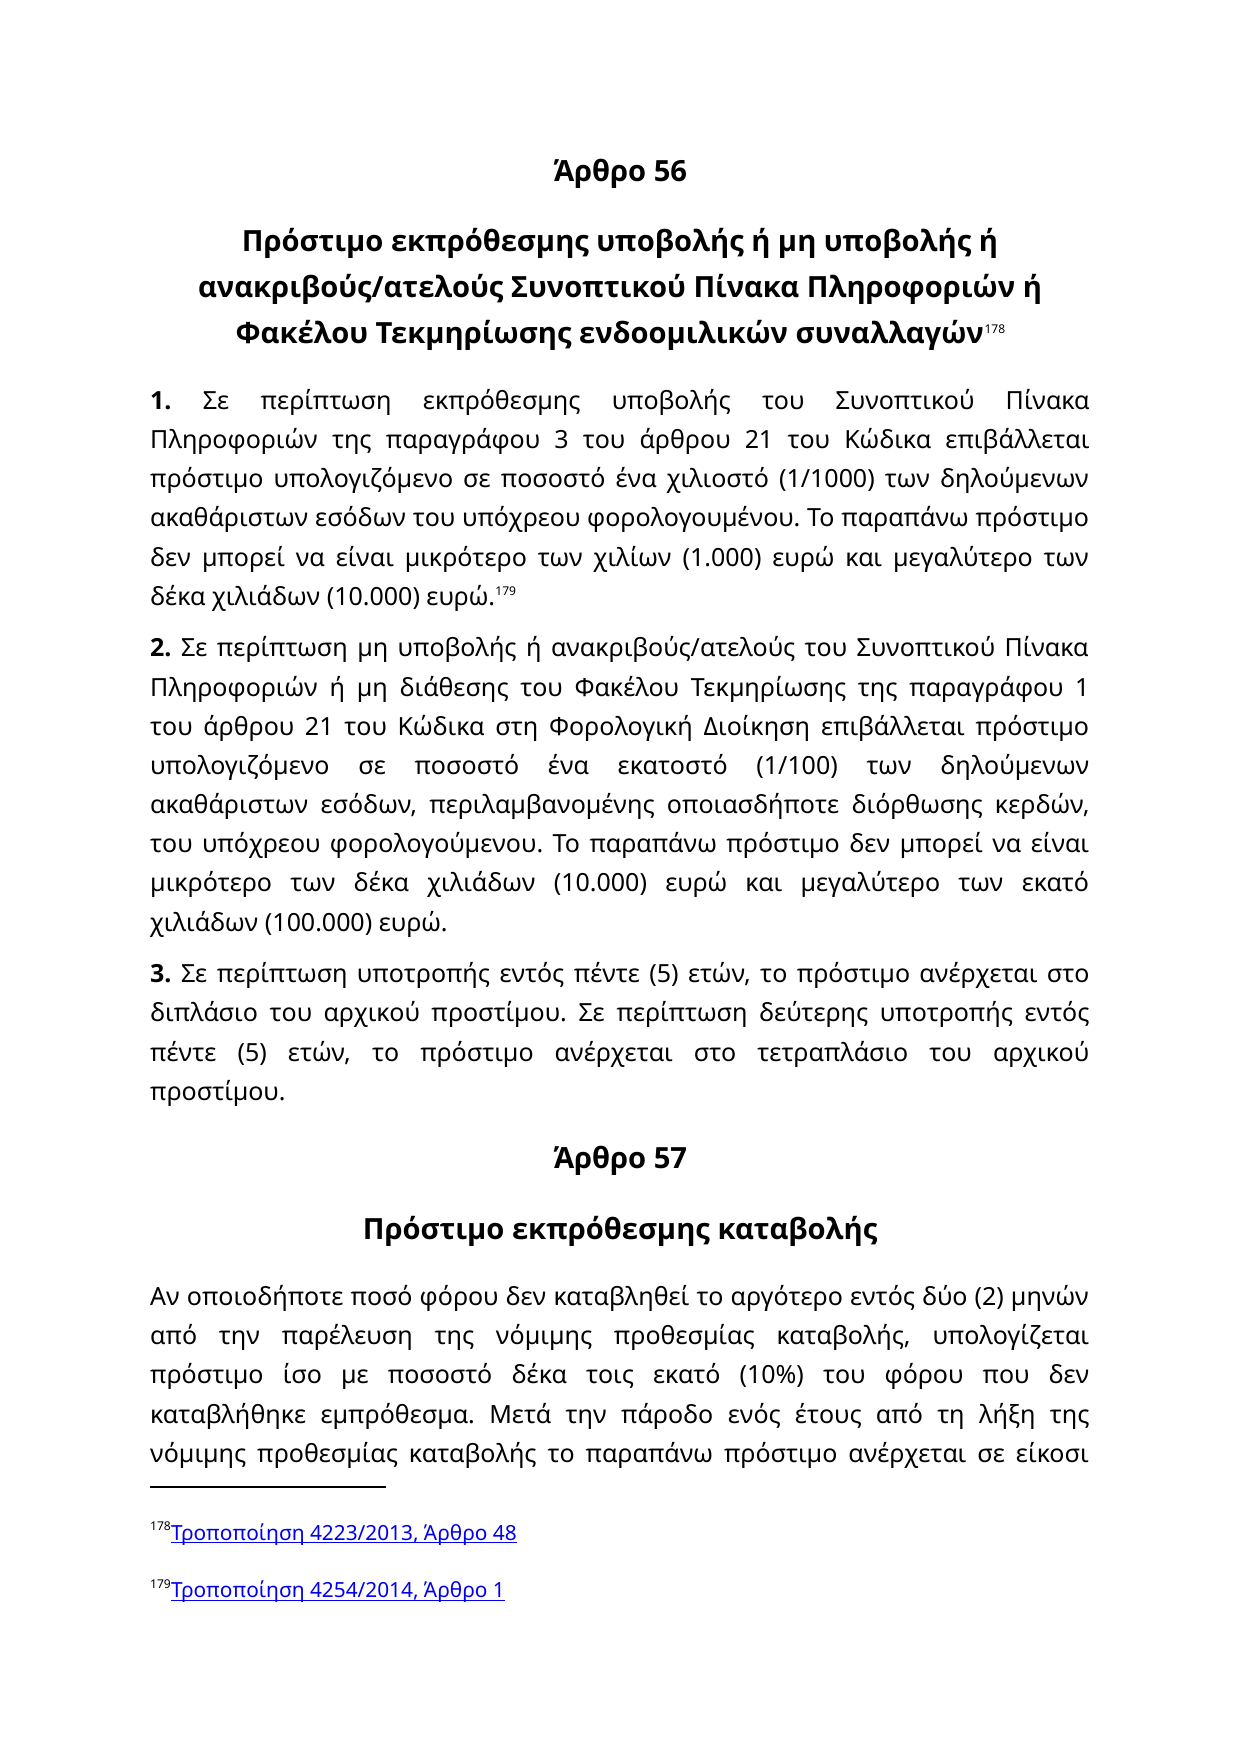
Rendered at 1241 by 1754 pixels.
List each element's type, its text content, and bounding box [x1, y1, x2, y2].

text 3. Σε περίπτωση υποτροπής εντός πέντε (5) ετών, το πρόστιμο ανέρχεται στο διπλάσιο του αρχικού προστίμου. Σε περίπτωση δεύτερης υποτροπής εντός πέντε (5) ετών, το πρόστιμο ανέρχεται στο τετραπλάσιο του αρχικού προστίμου. [150, 956, 1090, 1107]
text Τροποποίηση 4254/2014, Άρθρο 1 [150, 1576, 1090, 1604]
text Αν οποιοδήποτε ποσό φόρου δεν καταβληθεί το αργότερο εντός δύο (2) μηνών από την παρέλευση της νόμιμης προθεσμίας καταβολής, υπολογίζεται πρόστιμο ίσο με ποσοστό δέκα τοις εκατό (10%) του φόρου που δεν καταβλήθηκε εμπρόθεσμα. Μετά την πάροδο ενός έτους από τη λήξη της νόμιμης προθεσμίας καταβολής το παραπάνω πρόστιμο ανέρχεται σε είκοσι [150, 1279, 1090, 1469]
subtitle Πρόστιμο εκπρόθεσμης καταβολής [150, 1208, 1090, 1248]
text 2. Σε περίπτωση μη υποβολής ή ανακριβούς/ατελούς του Συνοπτικού Πίνακα Πληροφοριών ή μη διάθεσης του Φακέλου Τεκμηρίωσης της παραγράφου 1 του άρθρου 21 του Κώδικα στη Φορολογική Διοίκηση επιβάλλεται πρόστιμο υπολογιζόμενο σε ποσοστό ένα εκατοστό (1/100) των δηλούμενων ακαθάριστων εσόδων, περιλαμβανομένης οποιασδήποτε διόρθωσης κερδών, του υπόχρεου φορολογούμενου. Το παραπάνω πρόστιμο δεν μπορεί να είναι μικρότερο των δέκα χιλιάδων (10.000) ευρώ και μεγαλύτερο των εκατό χιλιάδων (100.000) ευρώ. [150, 630, 1090, 938]
text 1. Σε περίπτωση εκπρόθεσμης υποβολής του Συνοπτικού Πίνακα Πληροφοριών της παραγράφου 3 του άρθρου 21 του Κώδικα επιβάλλεται πρόστιμο υπολογιζόμενο σε ποσοστό ένα χιλιοστό (1/1000) των δηλούμενων ακαθάριστων εσόδων του υπόχρεου φορολογουμένου. Το παραπάνω πρόστιμο δεν μπορεί να είναι μικρότερο των χιλίων (1.000) ευρώ και μεγαλύτερο των δέκα χιλιάδων (10.000) ευρώ. [150, 382, 1090, 612]
subtitle Πρόστιμο εκπρόθεσμης υποβολής ή μη υποβολής ή ανακριβούς/ατελούς Συνοπτικού Πίνακα Πληροφοριών ή Φακέλου Τεκμηρίωσης ενδοομιλικών συναλλαγών [150, 221, 1090, 352]
text Τροποποίηση 4223/2013, Άρθρο 48 [150, 1518, 1090, 1546]
subtitle Άρθρο 56 [150, 150, 1090, 190]
subtitle Άρθρο 57 [150, 1137, 1090, 1177]
